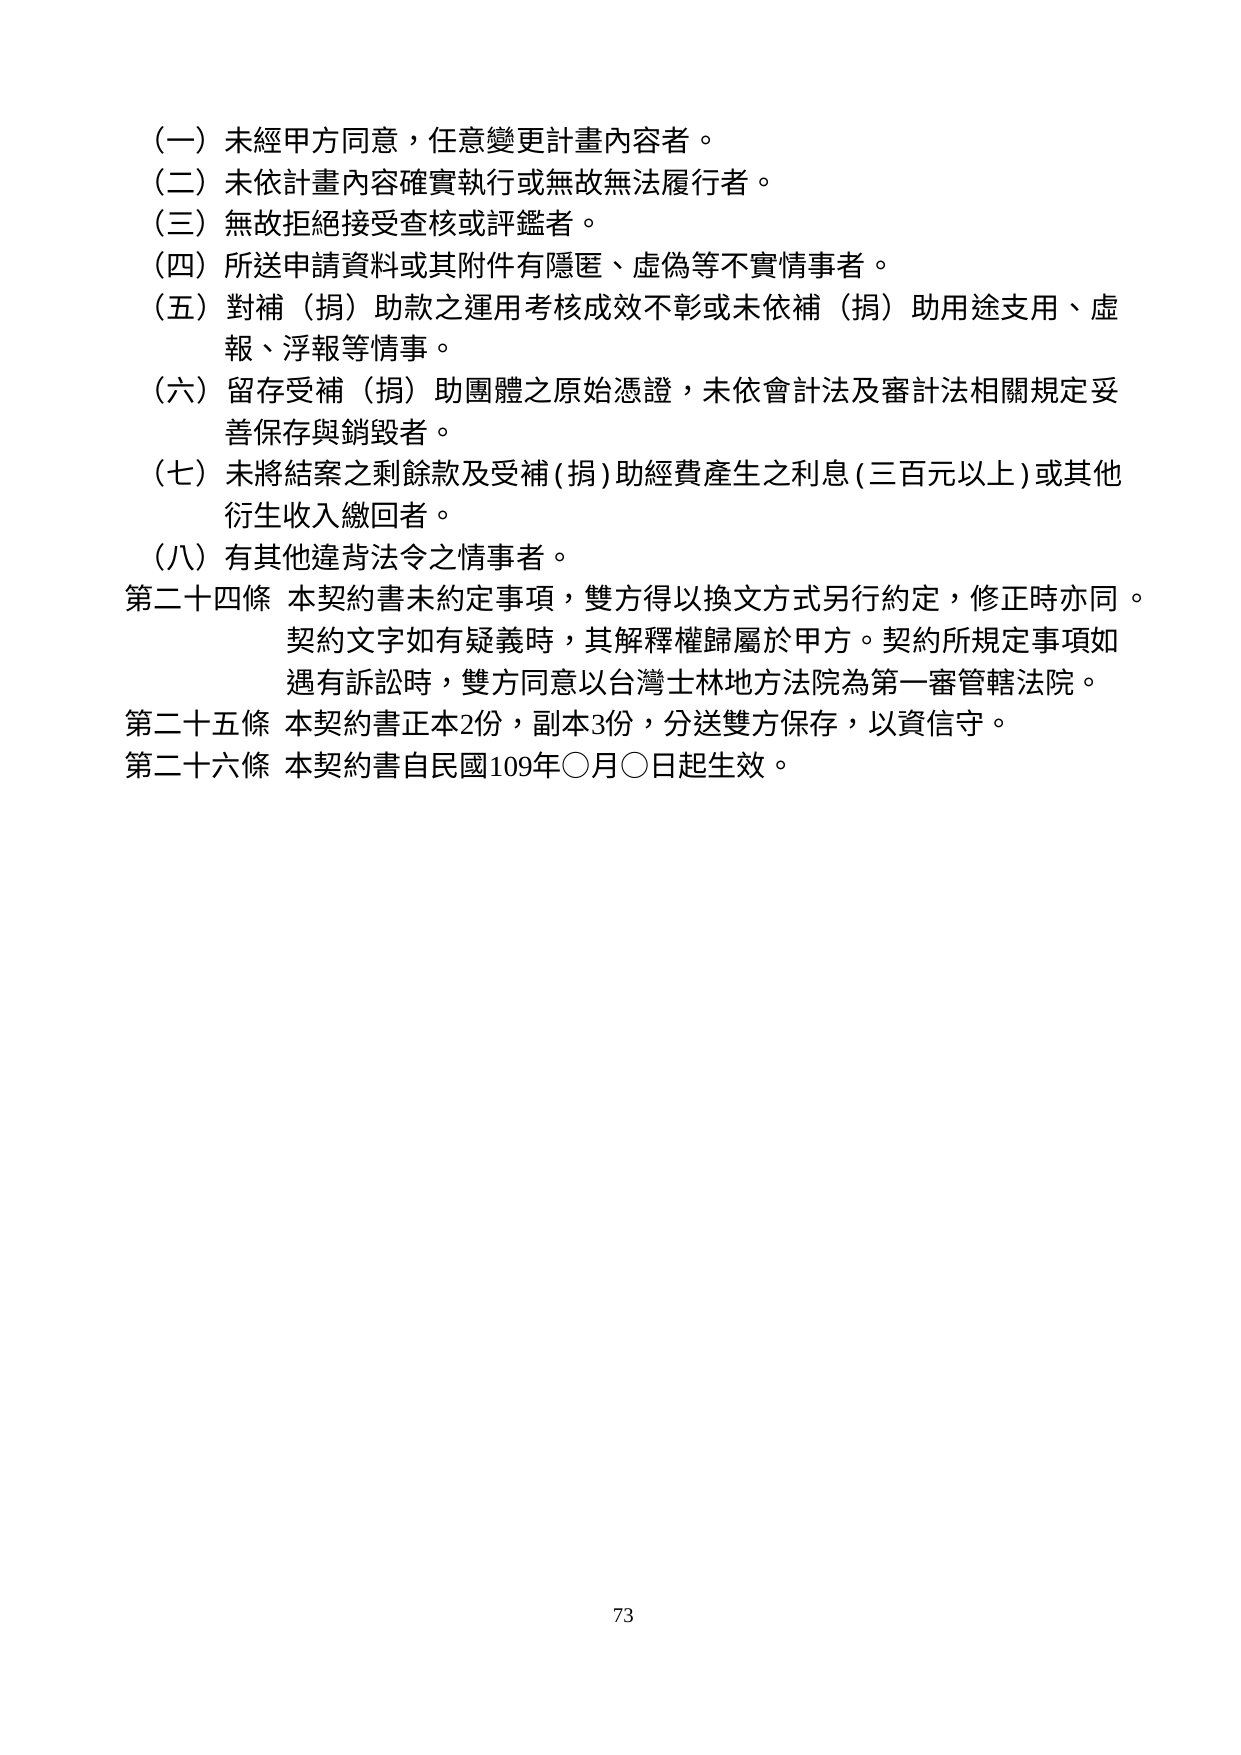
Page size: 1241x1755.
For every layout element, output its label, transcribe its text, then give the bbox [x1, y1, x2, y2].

text （七）未將結案之剩餘款及受補(捐)助經費產生之利息(三百元以上)或其他衍生收入繳回者。 [137, 451, 1122, 535]
text 第二十五條 本契約書正本2份，副本3份，分送雙方保存，以資信守。 [124, 701, 1122, 743]
text 第二十六條 本契約書自民國109年○月○日起生效。 [124, 743, 1122, 785]
text （二）未依計畫內容確實執行或無故無法履行者。 [137, 160, 1122, 201]
text （五）對補（捐）助款之運用考核成效不彰或未依補（捐）助用途支用、虛報、浮報等情事。 [137, 285, 1122, 368]
text （一）未經甲方同意，任意變更計畫內容者。 [137, 118, 1122, 160]
text （八）有其他違背法令之情事者。 [137, 535, 1122, 576]
text （六）留存受補（捐）助團體之原始憑證，未依會計法及審計法相關規定妥善保存與銷毀者。 [137, 368, 1122, 451]
text 第二十四條 本契約書未約定事項，雙方得以換文方式另行約定，修正時亦同。契約文字如有疑義時，其解釋權歸屬於甲方。契約所規定事項如遇有訴訟時，雙方同意以台灣士林地方法院為第一審管轄法院。 [124, 576, 1122, 701]
text （四）所送申請資料或其附件有隱匿、虛偽等不實情事者。 [137, 243, 1122, 285]
text （三）無故拒絕接受查核或評鑑者。 [137, 201, 1122, 243]
